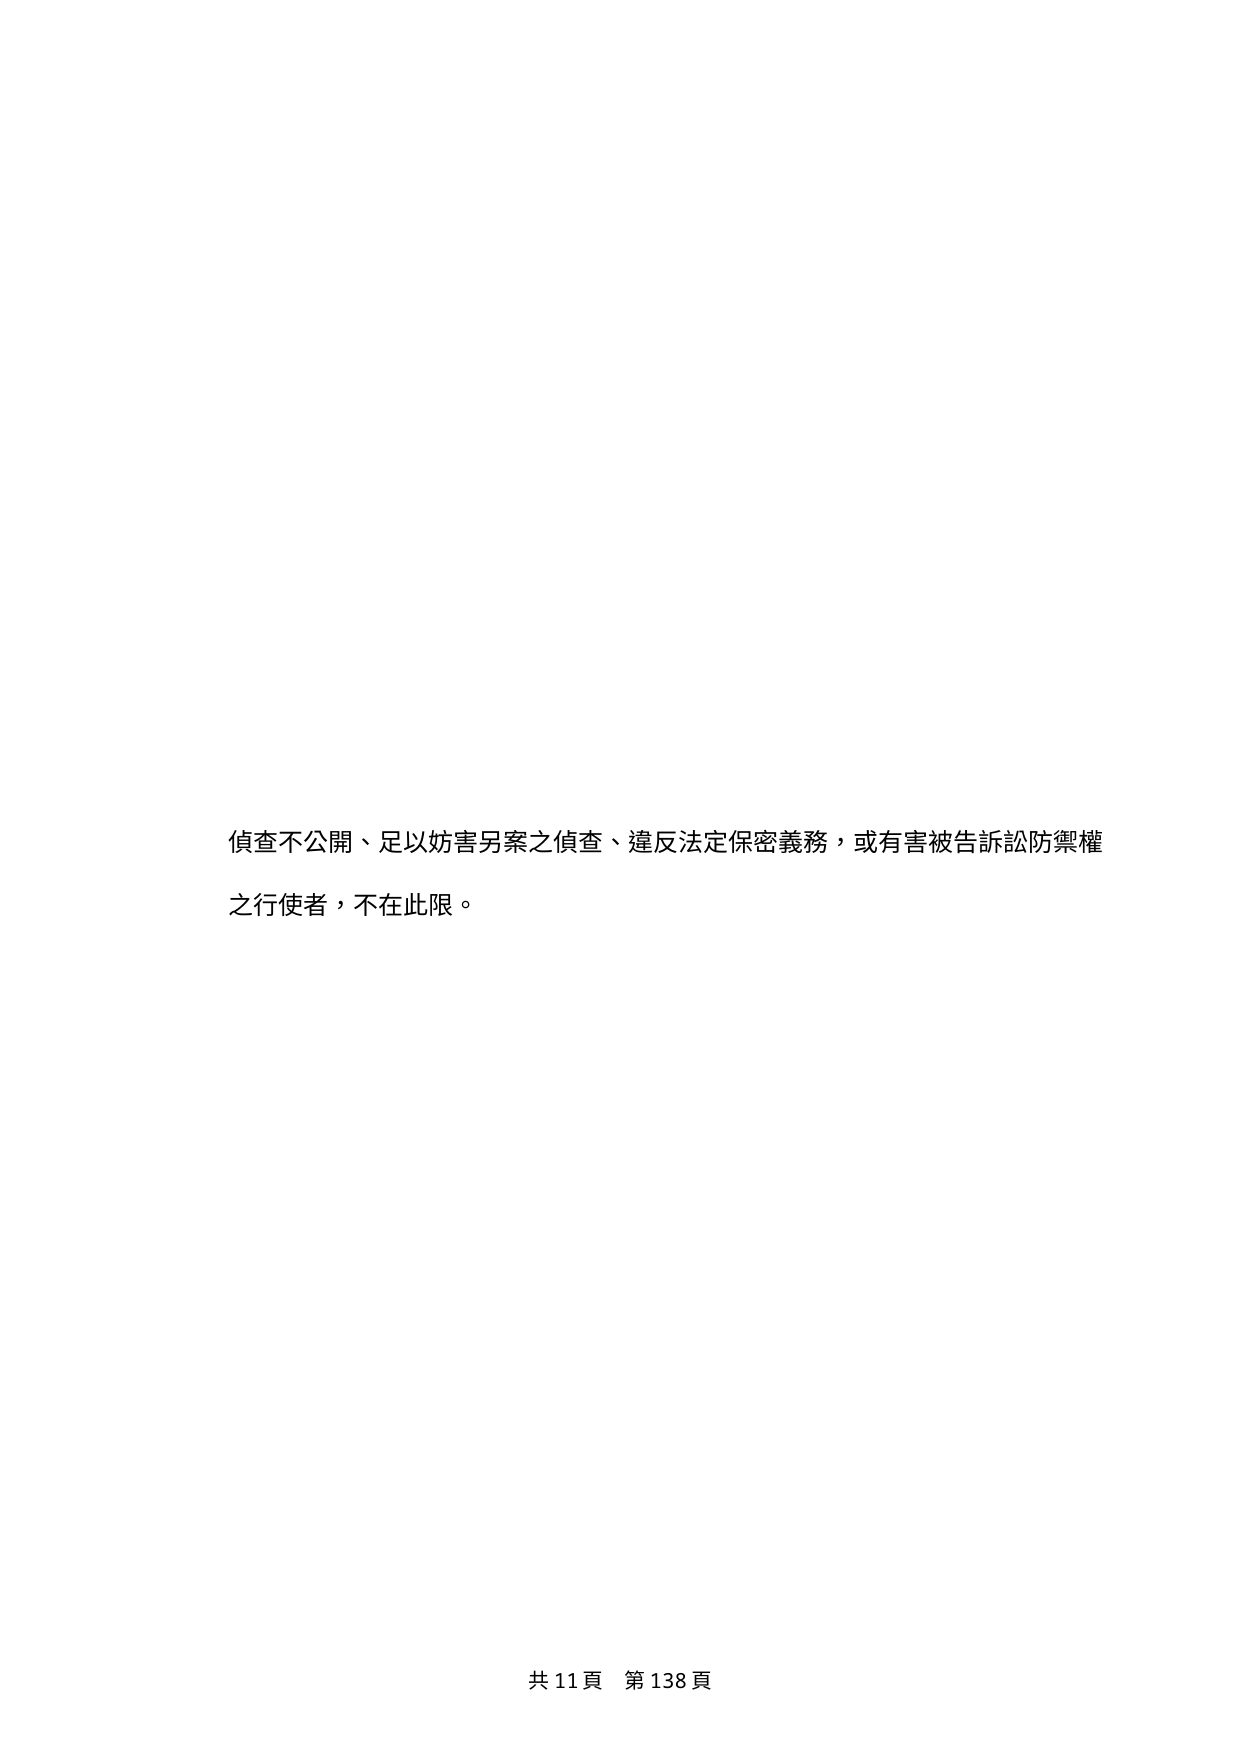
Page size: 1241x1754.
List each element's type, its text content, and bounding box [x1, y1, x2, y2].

text 偵查不公開、足以妨害另案之偵查、違反法定保密義務，或有害被告訴訟防禦權之行使者，不在此限。 [229, 799, 1122, 924]
